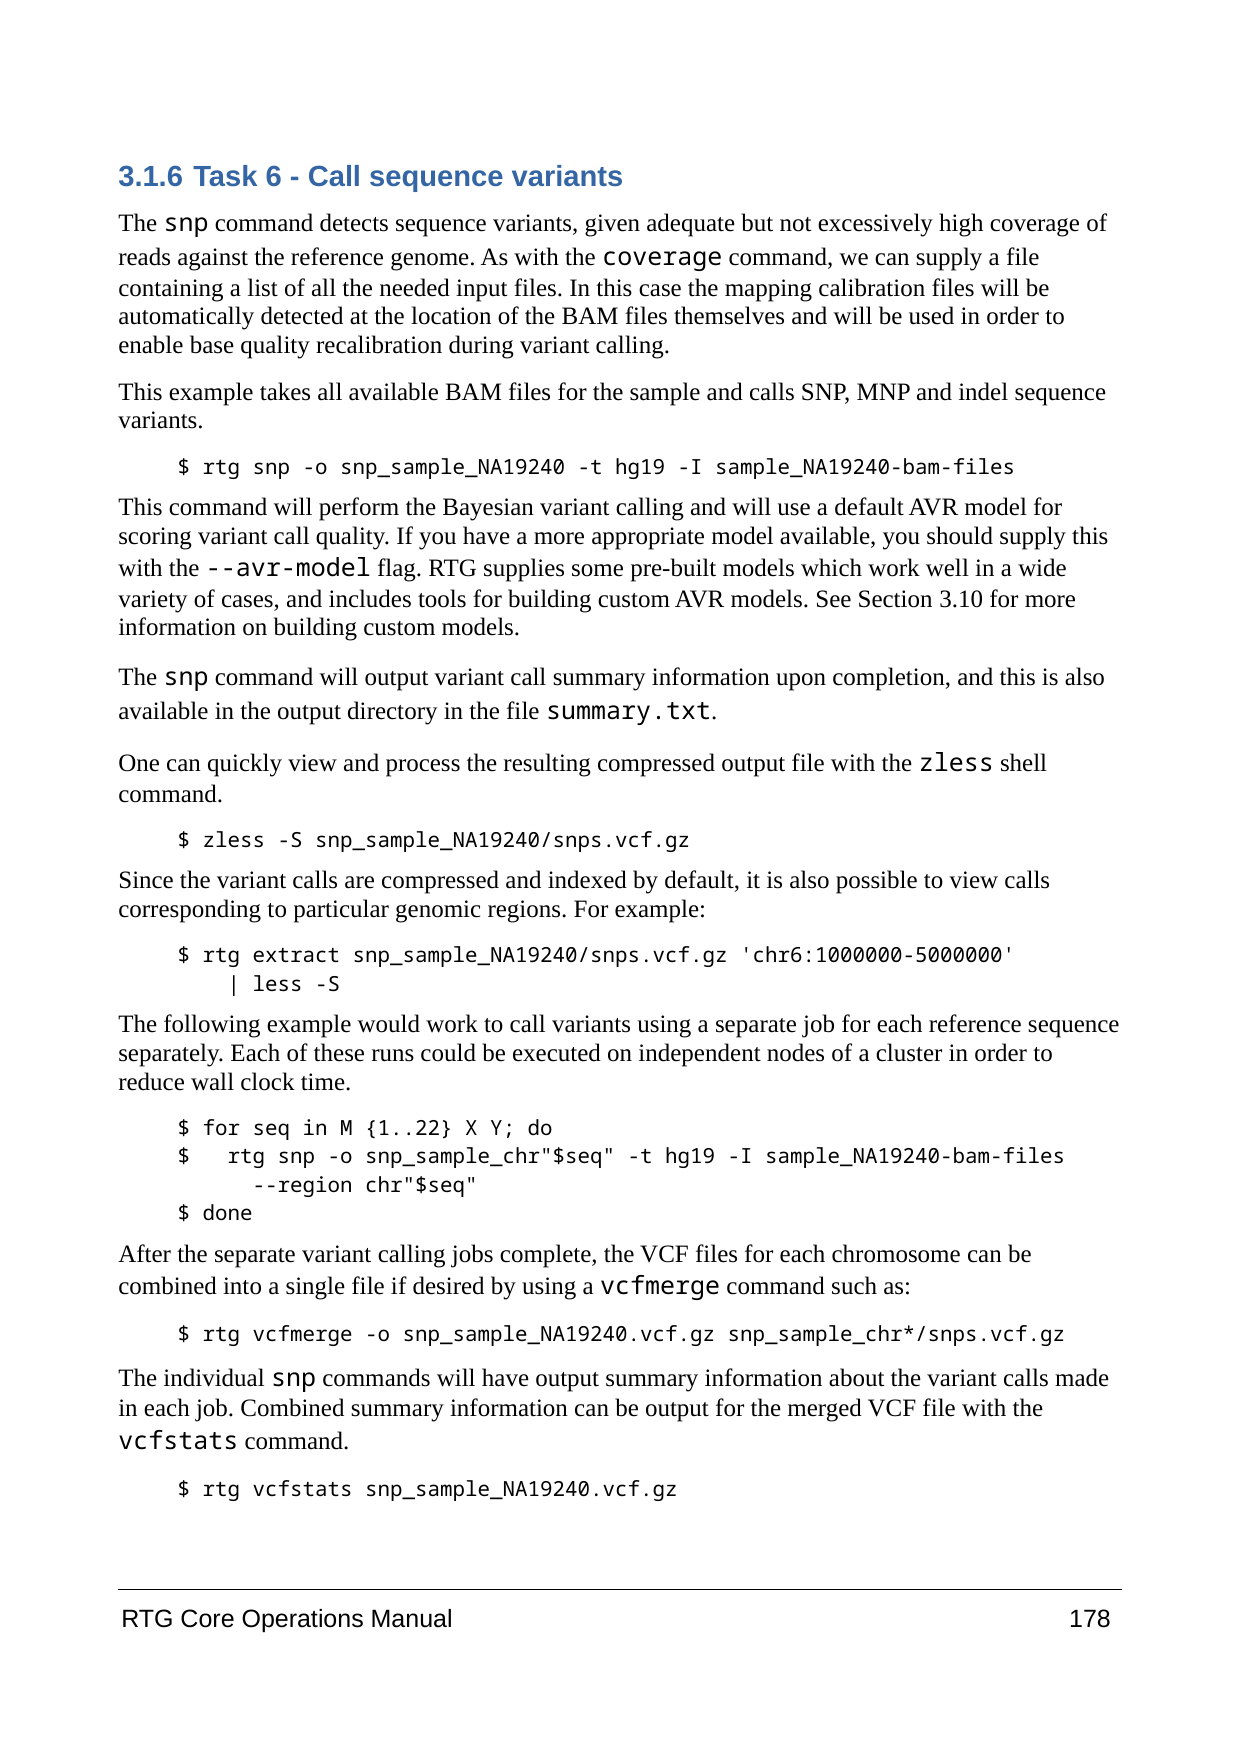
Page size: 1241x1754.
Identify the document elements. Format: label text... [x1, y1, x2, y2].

text Since the variant calls are compressed and indexed by default, it is also possible to view calls corresponding to particular genomic regions. For example: [118, 865, 1122, 923]
text After the separate variant calling jobs complete, the VCF files for each chromosome can be combined into a single file if desired by using a vcfmerge command such as: [118, 1239, 1122, 1302]
text $ zless -S snp_sample_NA19240/snps.vcf.gz [177, 825, 1122, 854]
text $ rtg vcfmerge -o snp_sample_NA19240.vcf.gz snp_sample_chr*/snps.vcf.gz [177, 1319, 1122, 1348]
text This command will perform the Bayesian variant calling and will use a default AVR model for scoring variant call quality. If you have a more appropriate model available, you should supply this with the --avr-model flag. RTG supplies some pre-built models which work well in a wide variety of cases, and includes tools for building custom AVR models. See Section 3.10 for more information on building custom models. [118, 492, 1122, 641]
text The individual snp commands will have output summary information about the variant calls made in each job. Combined summary information can be output for the merged VCF file with the vcfstats command. [118, 1359, 1122, 1456]
text The following example would work to call variants using a separate job for each reference sequence separately. Each of these runs could be executed on independent nodes of a cluster in order to reduce wall clock time. [118, 1009, 1122, 1096]
text | less -S [177, 969, 1122, 997]
subtitle Task 6 - Call sequence variants [118, 159, 1122, 192]
text $ done [177, 1198, 1122, 1227]
text $ rtg vcfstats snp_sample_NA19240.vcf.gz [177, 1474, 1122, 1502]
text This example takes all available BAM files for the sample and calls SNP, MNP and indel sequence variants. [118, 377, 1122, 434]
text $ rtg snp -o snp_sample_chr"$seq" -t hg19 -I sample_NA19240-bam-files [177, 1142, 1122, 1170]
text One can quickly view and process the resulting compressed output file with the zless shell command. [118, 745, 1122, 807]
text The snp command will output variant call summary information upon completion, and this is also available in the output directory in the file summary.txt. [118, 659, 1122, 727]
text $ rtg extract snp_sample_NA19240/snps.vcf.gz 'chr6:1000000-5000000' [177, 941, 1122, 969]
text $ for seq in M {1..22} X Y; do [177, 1113, 1122, 1142]
text $ rtg snp -o snp_sample_NA19240 -t hg19 -I sample_NA19240-bam-files [177, 452, 1122, 480]
text --region chr"$seq" [177, 1170, 1122, 1198]
text The snp command detects sequence variants, given adequate but not excessively high coverage of reads against the reference genome. As with the coverage command, we can supply a file containing a list of all the needed input files. In this case the mapping calibration files will be automatically detected at the location of the BAM files themselves and will be used in order to enable base quality recalibration during variant calling. [118, 204, 1122, 359]
